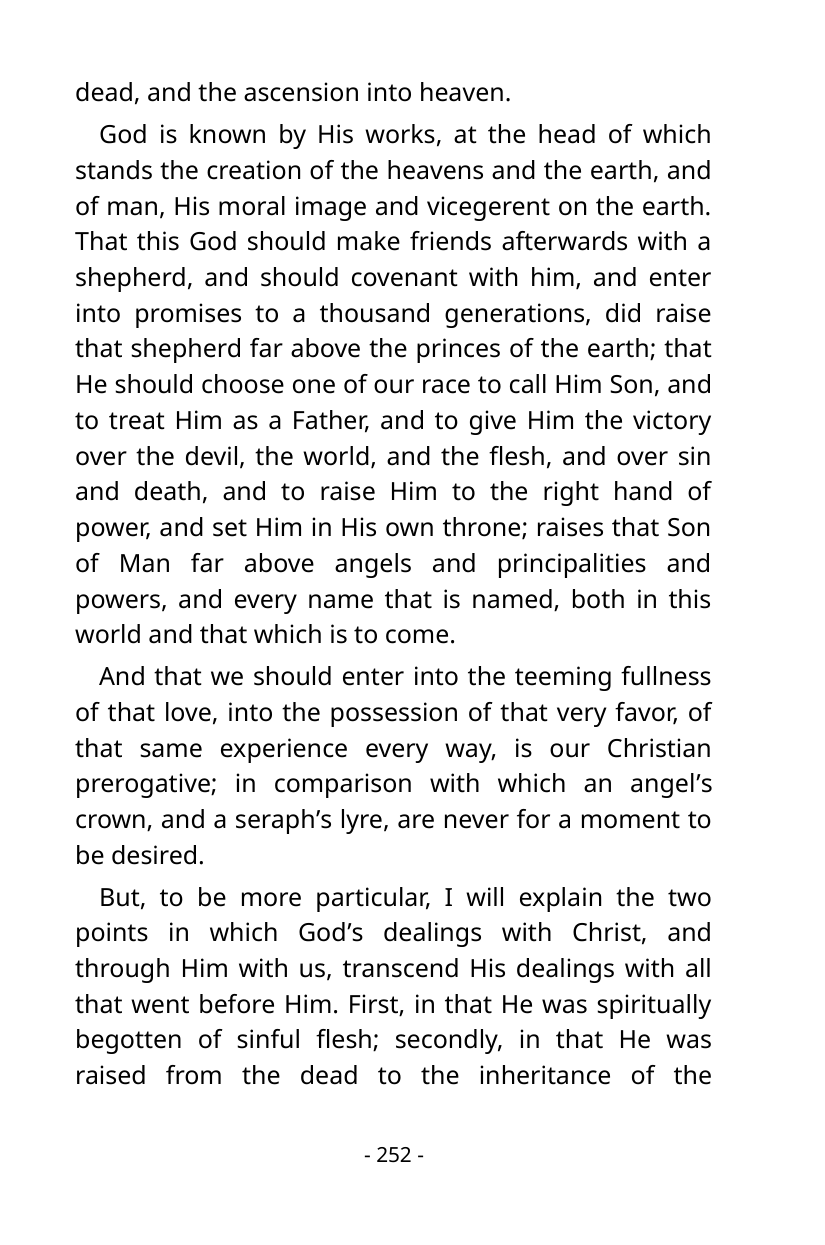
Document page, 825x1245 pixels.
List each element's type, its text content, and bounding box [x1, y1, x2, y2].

text But, to be more particular, I will explain the two points in which God’s dealings with Christ, and through Him with us, transcend His dealings with all that went before Him. First, in that He was spiritually begotten of sinful flesh; secondly, in that He was raised from the dead to the inheritance of the [75, 879, 712, 1092]
text And that we should enter into the teeming fullness of that love, into the possession of that very favor, of that same experience every way, is our Christian prerogative; in comparison with which an angel’s crown, and a seraph’s lyre, are never for a moment to be desired. [75, 659, 712, 871]
text dead, and the ascension into heaven. [75, 75, 712, 109]
text God is known by His works, at the head of which stands the creation of the heavens and the earth, and of man, His moral image and vicegerent on the earth. That this God should make friends afterwards with a shepherd, and should covenant with him, and enter into promises to a thousand generations, did raise that shepherd far above the princes of the earth; that He should choose one of our race to call Him Son, and to treat Him as a Father, and to give Him the victory over the devil, the world, and the flesh, and over sin and death, and to raise Him to the right hand of power, and set Him in His own throne; raises that Son of Man far above angels and principalities and powers, and every name that is named, both in this world and that which is to come. [75, 117, 712, 651]
